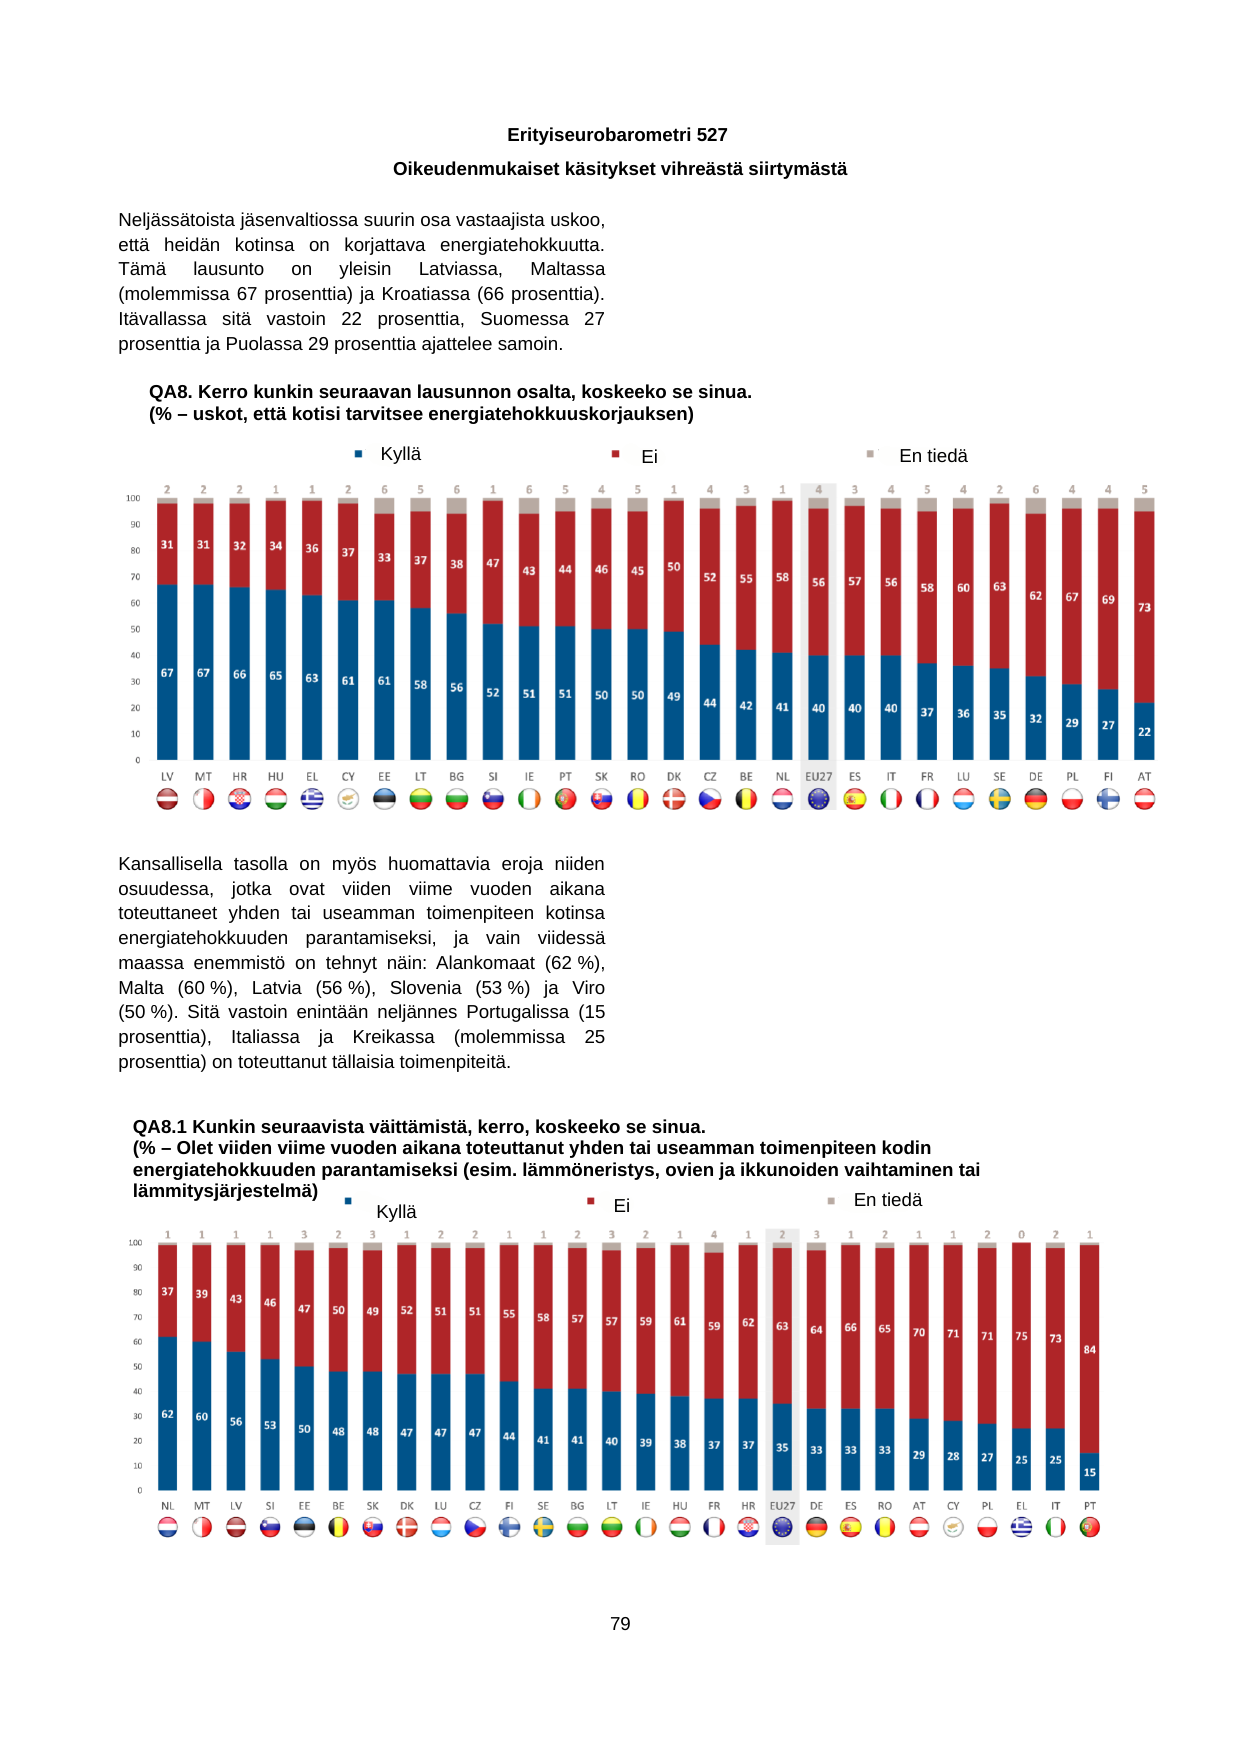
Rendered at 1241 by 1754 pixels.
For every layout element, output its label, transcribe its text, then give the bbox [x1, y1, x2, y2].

text Kansallisella tasolla on myös huomattavia eroja niiden osuudessa, jotka ovat viiden viime vuoden aikana toteuttaneet yhden tai useamman toimenpiteen kotinsa energiatehokkuuden parantamiseksi, ja vain viidessä maassa enemmistö on tehnyt näin: Alankomaat (62 %), Malta (60 %), Latvia (56 %), Slovenia (53 %) ja Viro (50 %). Sitä vastoin enintään neljännes Portugalissa (15 prosenttia), Italiassa ja Kreikassa (molemmissa 25 prosenttia) on toteuttanut tällaisia toimenpiteitä. [118, 853, 605, 1072]
picture [116, 442, 1158, 810]
text Neljässätoista jäsenvaltiossa suurin osa vastaajista uskoo, että heidän kotinsa on korjattava energiatehokkuutta. Tämä lausunto on yleisin Latviassa, Maltassa (molemmissa 67 prosenttia) ja Kroatiassa (66 prosenttia). Itävallassa sitä vastoin 22 prosenttia, Suomessa 27 prosenttia ja Puolassa 29 prosenttia ajattelee samoin. [118, 208, 605, 354]
picture [120, 1191, 1104, 1545]
